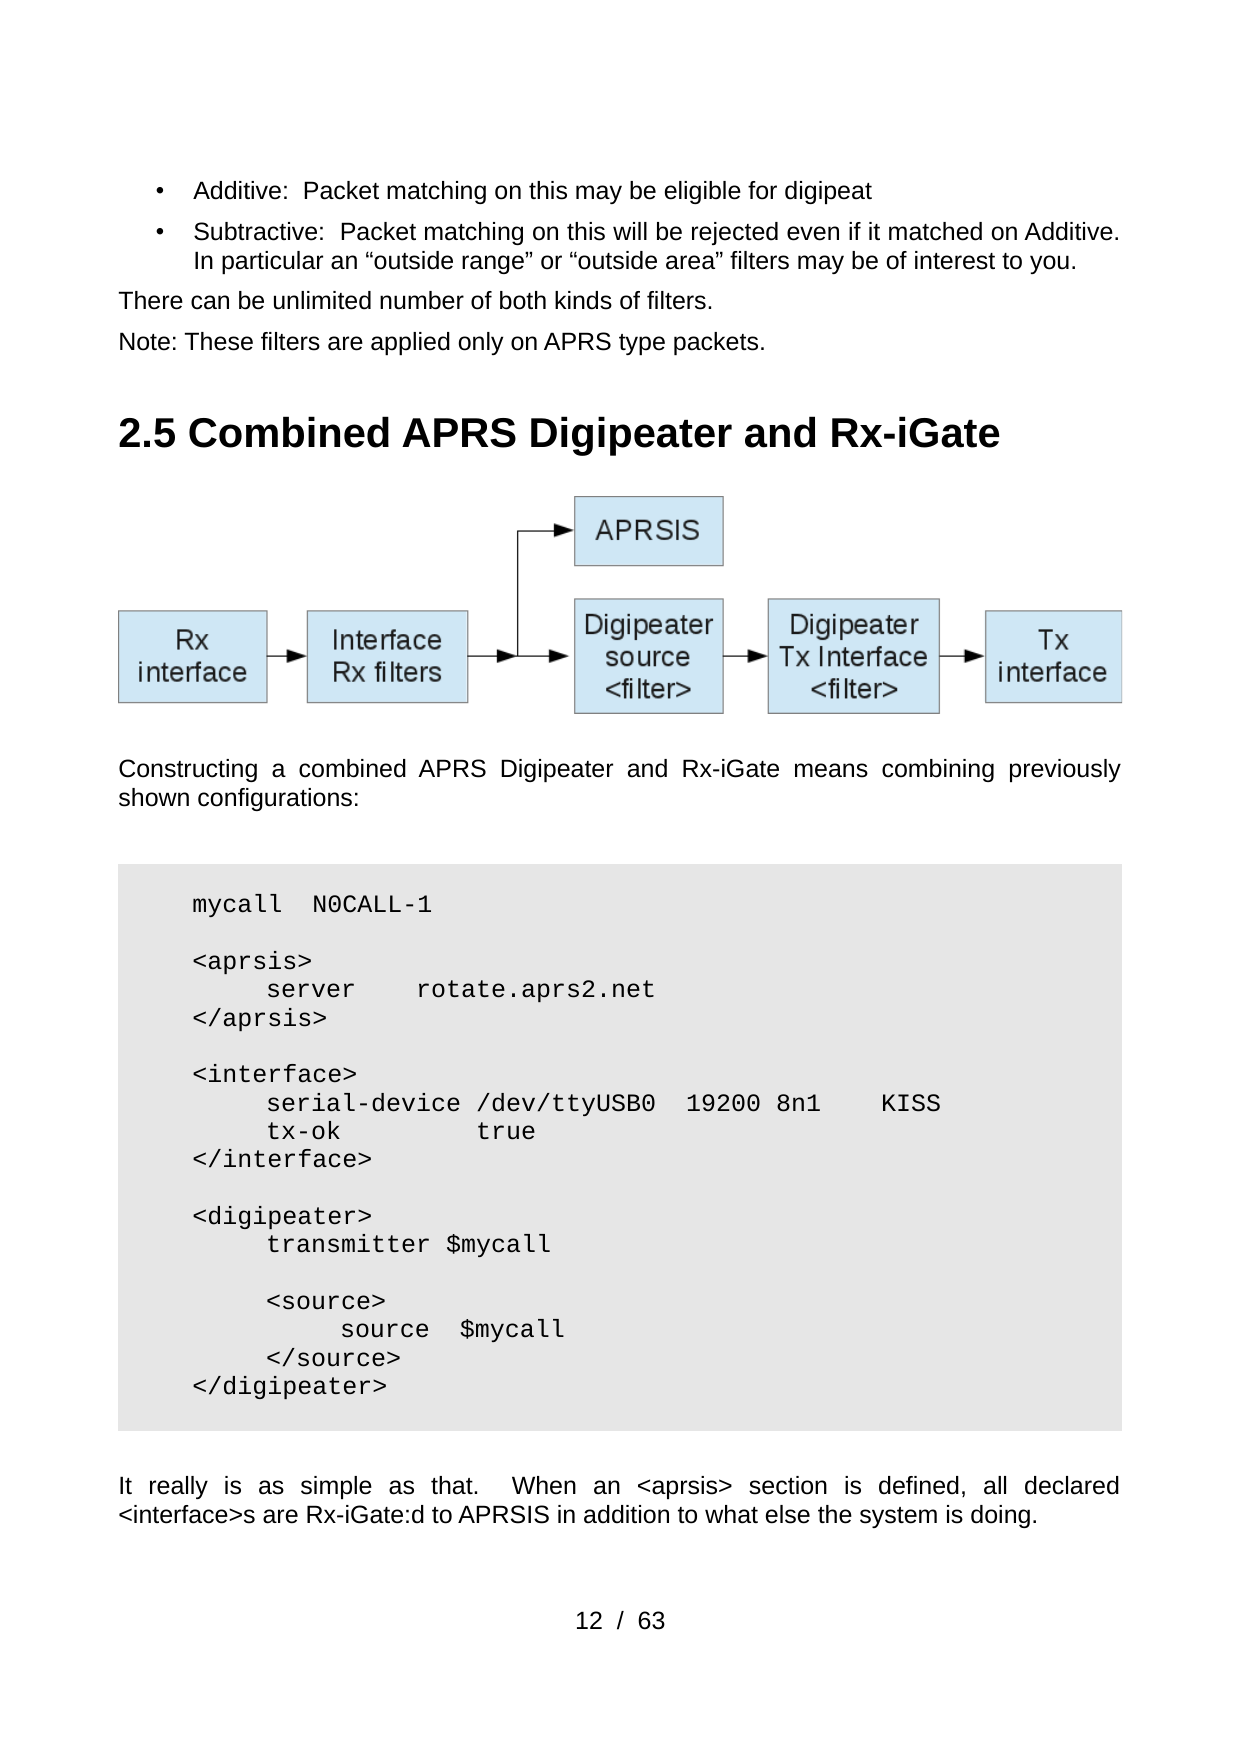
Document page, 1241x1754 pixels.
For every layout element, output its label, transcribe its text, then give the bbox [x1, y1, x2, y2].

text source $mycall [118, 1317, 1122, 1345]
text <interface> [118, 1062, 1122, 1090]
text </source> [118, 1345, 1122, 1374]
text serial-device /dev/ttyUSB0 19200 8n1 KISS [118, 1090, 1122, 1119]
text <source> [118, 1289, 1122, 1317]
text Constructing a combined APRS Digipeater and Rx-iGate means combining previously shown configurations: [118, 754, 1122, 811]
text transmitter $mycall [118, 1232, 1122, 1260]
text mycall N0CALL-1 [118, 892, 1122, 920]
text server rotate.aprs2.net [118, 977, 1122, 1005]
text <digipeater> [118, 1204, 1122, 1232]
text </digipeater> [118, 1374, 1122, 1402]
text </interface> [118, 1147, 1122, 1175]
text It really is as simple as that. When an <aprsis> section is defined, all declared <interface>s are Rx-iGate:d to APRSIS in addition to what else the system is doing. [118, 1471, 1122, 1529]
text Note: These filters are applied only on APRS type packets. [118, 327, 1122, 356]
text </aprsis> [118, 1005, 1122, 1034]
subtitle Combined APRS Digipeater and Rx-iGate [118, 408, 1122, 456]
list Additive: Packet matching on this may be eligible for digipeat [156, 176, 1122, 205]
text tx-ok true [118, 1119, 1122, 1147]
picture [118, 496, 1123, 714]
text There can be unlimited number of both kinds of filters. [118, 286, 1122, 315]
text <aprsis> [118, 949, 1122, 977]
list Subtractive: Packet matching on this will be rejected even if it matched on Additive. In particular an “outside range” or “outside area” filters may be of interest to you. [156, 217, 1122, 274]
